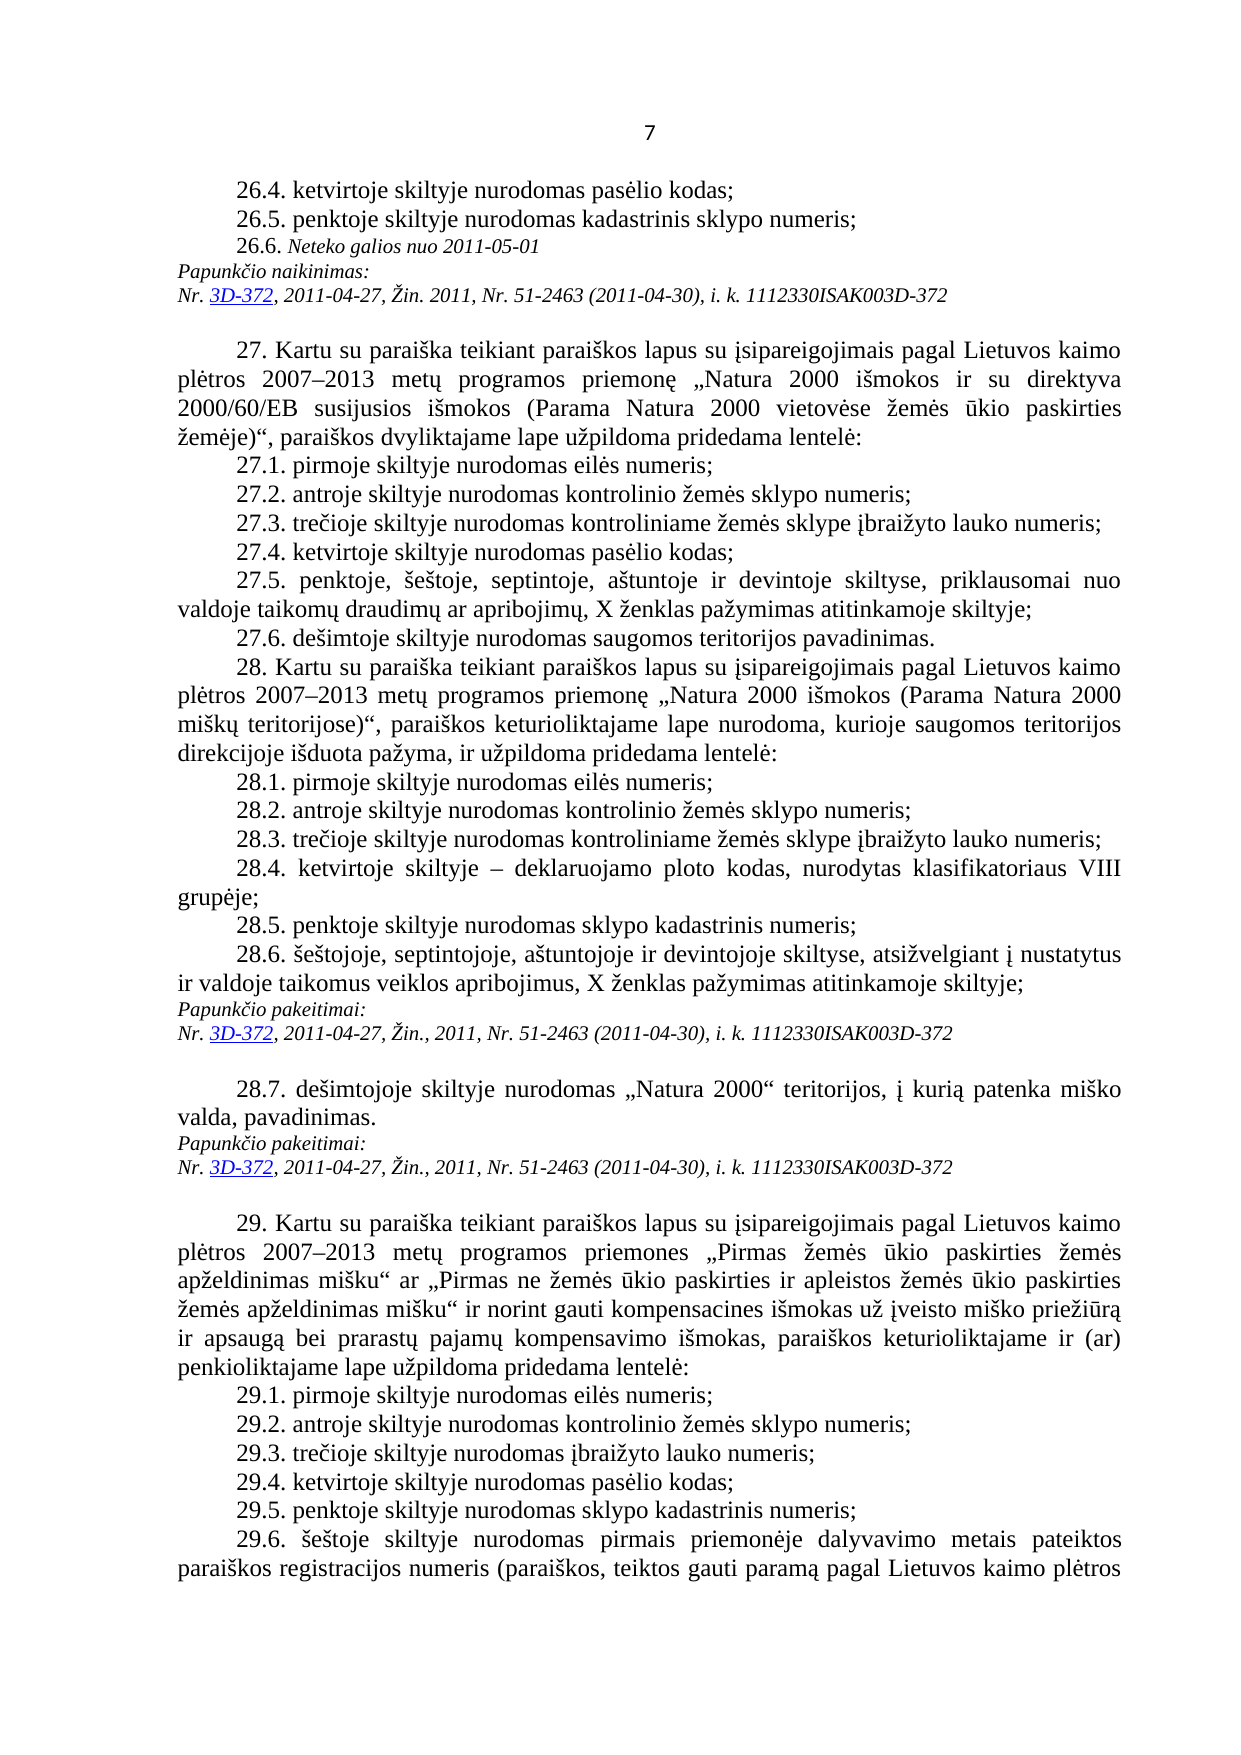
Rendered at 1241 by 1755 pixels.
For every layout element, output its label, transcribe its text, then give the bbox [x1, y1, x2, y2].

text 27.2. antroje skiltyje nurodomas kontrolinio žemės sklypo numeris; [177, 479, 1122, 508]
text 28.7. dešimtojoje skiltyje nurodomas „Natura 2000“ teritorijos, į kurią patenka miško valda, pavadinimas. [177, 1074, 1122, 1131]
text 29.6. šeštoje skiltyje nurodomas pirmais priemonėje dalyvavimo metais pateiktos paraiškos registracijos numeris (paraiškos, teiktos gauti paramą pagal Lietuvos kaimo plėtros [177, 1524, 1122, 1582]
text 29.1. pirmoje skiltyje nurodomas eilės numeris; [177, 1381, 1122, 1409]
text 27.3. trečioje skiltyje nurodomas kontroliniame žemės sklype įbraižyto lauko numeris; [177, 508, 1122, 537]
text 28.5. penktoje skiltyje nurodomas sklypo kadastrinis numeris; [177, 911, 1122, 939]
text 29.2. antroje skiltyje nurodomas kontrolinio žemės sklypo numeris; [177, 1409, 1122, 1438]
text 27.5. penktoje, šeštoje, septintoje, aštuntoje ir devintoje skiltyse, priklausomai nuo valdoje taikomų draudimų ar apribojimų, X ženklas pažymimas atitinkamoje skiltyje; [177, 566, 1122, 623]
text 26.5. penktoje skiltyje nurodomas kadastrinis sklypo numeris; [177, 204, 1122, 232]
text 29. Kartu su paraiška teikiant paraiškos lapus su įsipareigojimais pagal Lietuvos kaimo plėtros 2007–2013 metų programos priemones „Pirmas žemės ūkio paskirties žemės apželdinimas mišku“ ar „Pirmas ne žemės ūkio paskirties ir apleistos žemės ūkio paskirties žemės apželdinimas mišku“ ir norint gauti kompensacines išmokas už įveisto miško priežiūrą ir apsaugą bei prarastų pajamų kompensavimo išmokas, paraiškos keturioliktajame ir (ar) penkioliktajame lape užpildoma pridedama lentelė: [177, 1208, 1122, 1381]
text Papunkčio pakeitimai: [177, 997, 1122, 1021]
text Nr. 3D-372, 2011-04-27, Žin. 2011, Nr. 51-2463 (2011-04-30), i. k. 1112330ISAK003D-372 [177, 283, 1122, 307]
text Nr. 3D-372, 2011-04-27, Žin., 2011, Nr. 51-2463 (2011-04-30), i. k. 1112330ISAK003D-372 [177, 1021, 1122, 1045]
text 28.3. trečioje skiltyje nurodomas kontroliniame žemės sklype įbraižyto lauko numeris; [177, 824, 1122, 853]
text 28. Kartu su paraiška teikiant paraiškos lapus su įsipareigojimais pagal Lietuvos kaimo plėtros 2007–2013 metų programos priemonę „Natura 2000 išmokos (Parama Natura 2000 miškų teritorijose)“, paraiškos keturioliktajame lape nurodoma, kurioje saugomos teritorijos direkcijoje išduota pažyma, ir užpildoma pridedama lentelė: [177, 652, 1122, 767]
text 28.6. šeštojoje, septintojoje, aštuntojoje ir devintojoje skiltyse, atsižvelgiant į nustatytus ir valdoje taikomus veiklos apribojimus, X ženklas pažymimas atitinkamoje skiltyje; [177, 939, 1122, 997]
text 26.6. Neteko galios nuo 2011-05-01 [177, 232, 1122, 259]
text 27. Kartu su paraiška teikiant paraiškos lapus su įsipareigojimais pagal Lietuvos kaimo plėtros 2007–2013 metų programos priemonę „Natura 2000 išmokos ir su direktyva 2000/60/EB susijusios išmokos (Parama Natura 2000 vietovėse žemės ūkio paskirties žemėje)“, paraiškos dvyliktajame lape užpildoma pridedama lentelė: [177, 336, 1122, 451]
text 27.1. pirmoje skiltyje nurodomas eilės numeris; [177, 451, 1122, 479]
text 27.6. dešimtoje skiltyje nurodomas saugomos teritorijos pavadinimas. [177, 623, 1122, 652]
text 28.2. antroje skiltyje nurodomas kontrolinio žemės sklypo numeris; [177, 796, 1122, 824]
text Papunkčio pakeitimai: [177, 1131, 1122, 1155]
text 28.4. ketvirtoje skiltyje – deklaruojamo ploto kodas, nurodytas klasifikatoriaus VIII grupėje; [177, 853, 1122, 911]
text Papunkčio naikinimas: [177, 259, 1122, 283]
text 27.4. ketvirtoje skiltyje nurodomas pasėlio kodas; [177, 537, 1122, 566]
text 29.5. penktoje skiltyje nurodomas sklypo kadastrinis numeris; [177, 1496, 1122, 1524]
text 28.1. pirmoje skiltyje nurodomas eilės numeris; [177, 767, 1122, 796]
text 29.3. trečioje skiltyje nurodomas įbraižyto lauko numeris; [177, 1438, 1122, 1467]
text 26.4. ketvirtoje skiltyje nurodomas pasėlio kodas; [177, 175, 1122, 204]
text 29.4. ketvirtoje skiltyje nurodomas pasėlio kodas; [177, 1467, 1122, 1496]
text Nr. 3D-372, 2011-04-27, Žin., 2011, Nr. 51-2463 (2011-04-30), i. k. 1112330ISAK003D-372 [177, 1155, 1122, 1179]
